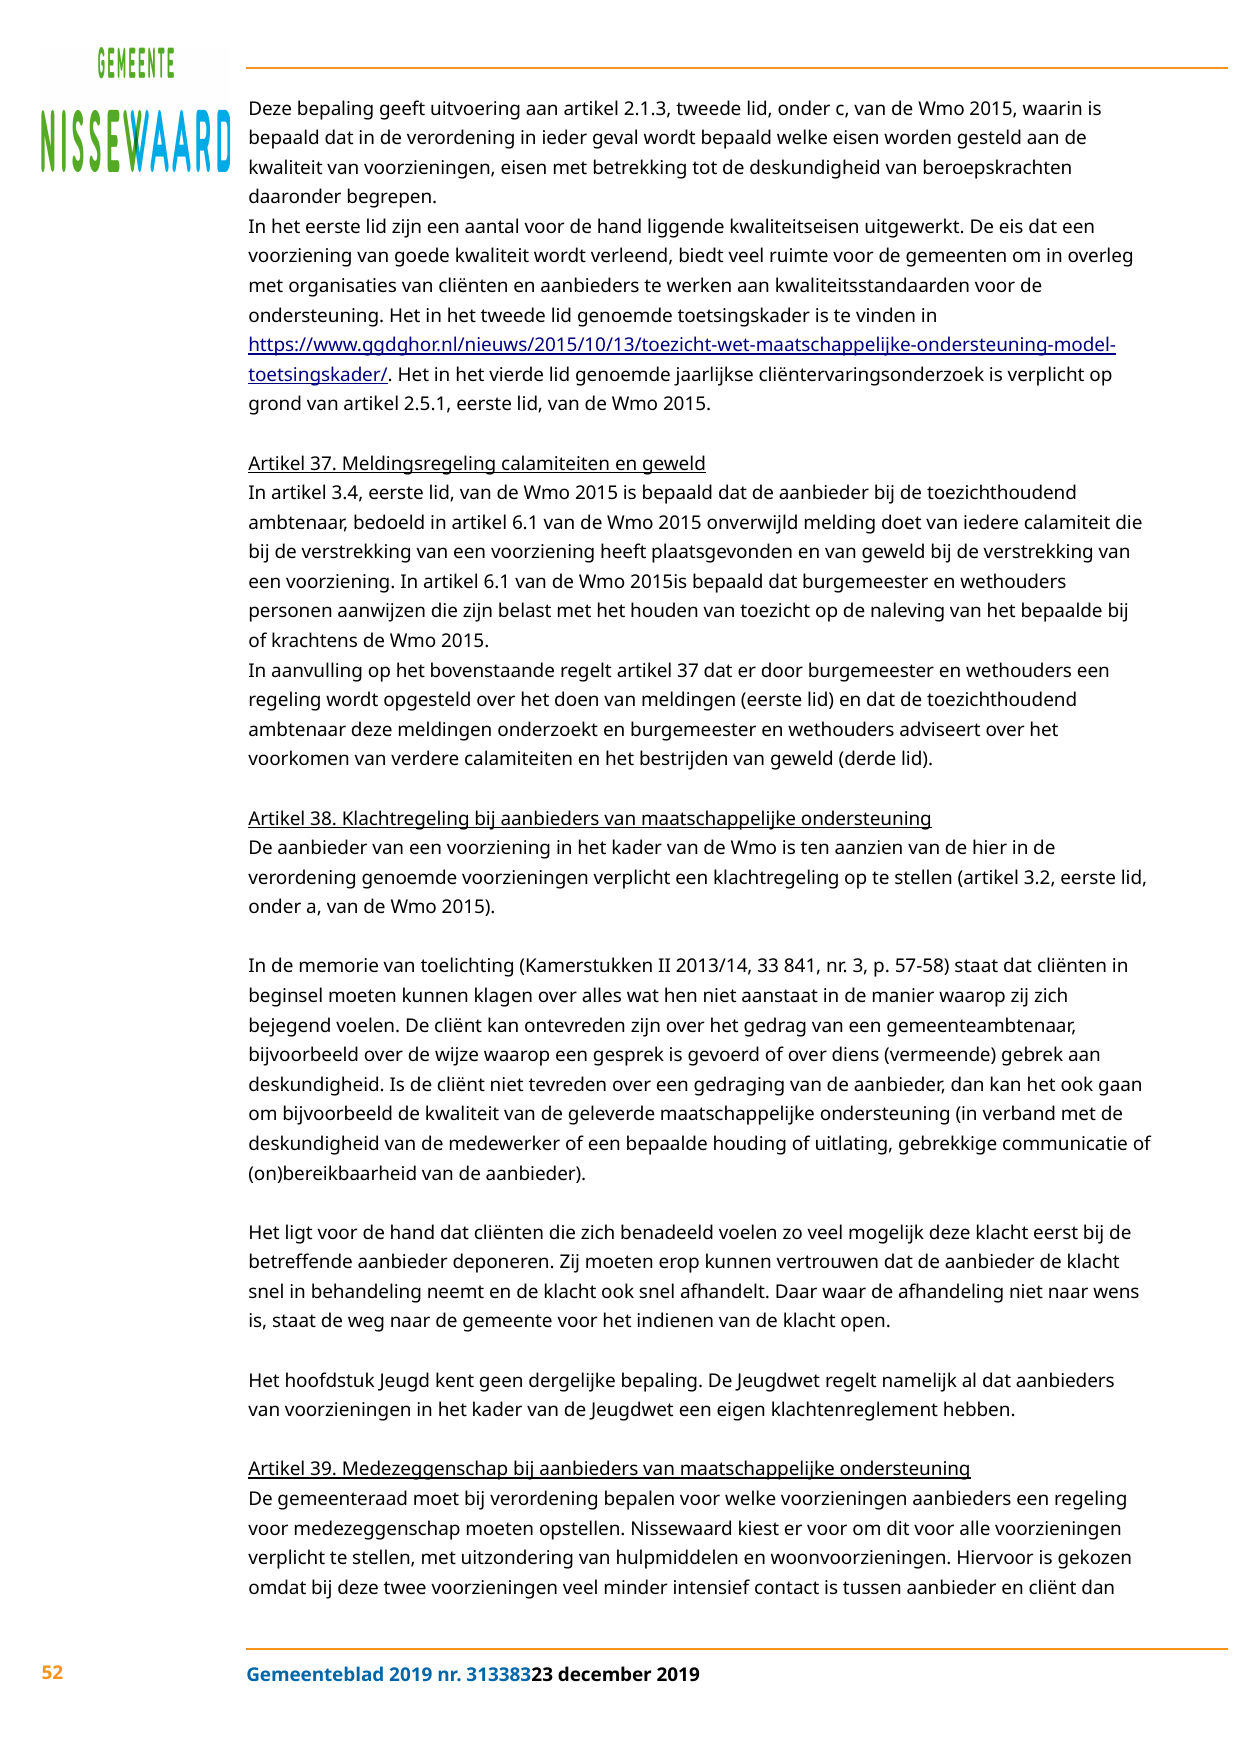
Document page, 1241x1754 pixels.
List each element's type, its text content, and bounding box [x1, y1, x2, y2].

text In het eerste lid zijn een aantal voor de hand liggende kwaliteitseisen uitgewerkt. De eis dat een voorziening van goede kwaliteit wordt verleend, biedt veel ruimte voor de gemeenten om in overleg met organisaties van cliënten en aanbieders te werken aan kwaliteitsstandaarden voor de ondersteuning. Het in het tweede lid genoemde toetsingskader is te vinden in https://www.ggdghor.nl/nieuws/2015/10/13/toezicht-wet-maatschappelijke-ondersteuning-model-toetsingskader/. Het in het vierde lid genoemde jaarlijkse cliëntervaringsonderzoek is verplicht op grond van artikel 2.5.1, eerste lid, van de Wmo 2015. [248, 213, 1152, 416]
text Het ligt voor de hand dat cliënten die zich benadeeld voelen zo veel mogelijk deze klacht eerst bij de betreffende aanbieder deponeren. Zij moeten erop kunnen vertrouwen dat de aanbieder de klacht snel in behandeling neemt en de klacht ook snel afhandelt. Daar waar de afhandeling niet naar wens is, staat de weg naar de gemeente voor het indienen van de klacht open. [248, 1219, 1152, 1333]
text Het hoofdstuk Jeugd kent geen dergelijke bepaling. De Jeugdwet regelt namelijk al dat aanbieders van voorzieningen in het kader van de Jeugdwet een eigen klachtenreglement hebben. [248, 1367, 1152, 1422]
text Artikel 39. Medezeggenschap bij aanbieders van maatschappelijke ondersteuning [248, 1456, 1152, 1481]
picture [154, 157, 165, 172]
picture [41, 47, 231, 172]
text In aanvulling op het bovenstaande regelt artikel 37 dat er door burgemeester en wethouders een regeling wordt opgesteld over het doen van meldingen (eerste lid) en dat de toezichthoudend ambtenaar deze meldingen onderzoekt en burgemeester en wethouders adviseert over het voorkomen van verdere calamiteiten en het bestrijden van geweld (derde lid). [248, 657, 1152, 771]
text De gemeenteraad moet bij verordening bepalen voor welke voorzieningen aanbieders een regeling voor medezeggenschap moeten opstellen. Nissewaard kiest er voor om dit voor alle voorzieningen verplicht te stellen, met uitzondering van hulpmiddelen en woonvoorzieningen. Hiervoor is gekozen omdat bij deze twee voorzieningen veel minder intensief contact is tussen aanbieder en cliënt dan [248, 1485, 1152, 1600]
picture [201, 122, 206, 138]
text Artikel 38. Klachtregeling bij aanbieders van maatschappelijke ondersteuning [248, 805, 1152, 831]
text Deze bepaling geeft uitvoering aan artikel 2.1.3, tweede lid, onder c, van de Wmo 2015, waarin is bepaald dat in de verordening in ieder geval wordt bepaald welke eisen worden gesteld aan de kwaliteit van voorzieningen, eisen met betrekking tot de deskundigheid van beroepskrachten daaronder begrepen. [248, 95, 1152, 209]
text In artikel 3.4, eerste lid, van de Wmo 2015 is bepaald dat de aanbieder bij de toezichthoudend ambtenaar, bedoeld in artikel 6.1 van de Wmo 2015 onverwijld melding doet van iedere calamiteit die bij de verstrekking van een voorziening heeft plaatsgevonden en van geweld bij de verstrekking van een voorziening. In artikel 6.1 van de Wmo 2015is bepaald dat burgemeester en wethouders personen aanwijzen die zijn belast met het houden van toezicht op de naleving van het bepaalde bij of krachtens de Wmo 2015. [248, 479, 1152, 653]
picture [200, 151, 206, 172]
picture [176, 157, 187, 172]
text In de memorie van toelichting (Kamerstukken II 2013/14, 33 841, nr. 3, p. 57-58) staat dat cliënten in beginsel moeten kunnen klagen over alles wat hen niet aanstaat in de manier waarop zij zich bejegend voelen. De cliënt kan ontevreden zijn over het gedrag van een gemeenteambtenaar, bijvoorbeeld over de wijze waarop een gesprek is gevoerd of over diens (vermeende) gebrek aan deskundigheid. Is de cliënt niet tevreden over een gedraging van de aanbieder, dan kan het ook gaan om bijvoorbeeld de kwaliteit van de geleverde maatschappelijke ondersteuning (in verband met de deskundigheid van de medewerker of een bepaalde houding of uitlating, gebrekkige communicatie of (on)bereikbaarheid van de aanbieder). [248, 953, 1152, 1186]
text De aanbieder van een voorziening in het kader van de Wmo is ten aanzien van de hier in de verordening genoemde voorzieningen verplicht een klachtregeling op te stellen (artikel 3.2, eerste lid, onder a, van de Wmo 2015). [248, 834, 1152, 919]
picture [222, 122, 227, 160]
text Artikel 37. Meldingsregeling calamiteiten en geweld [248, 450, 1152, 476]
